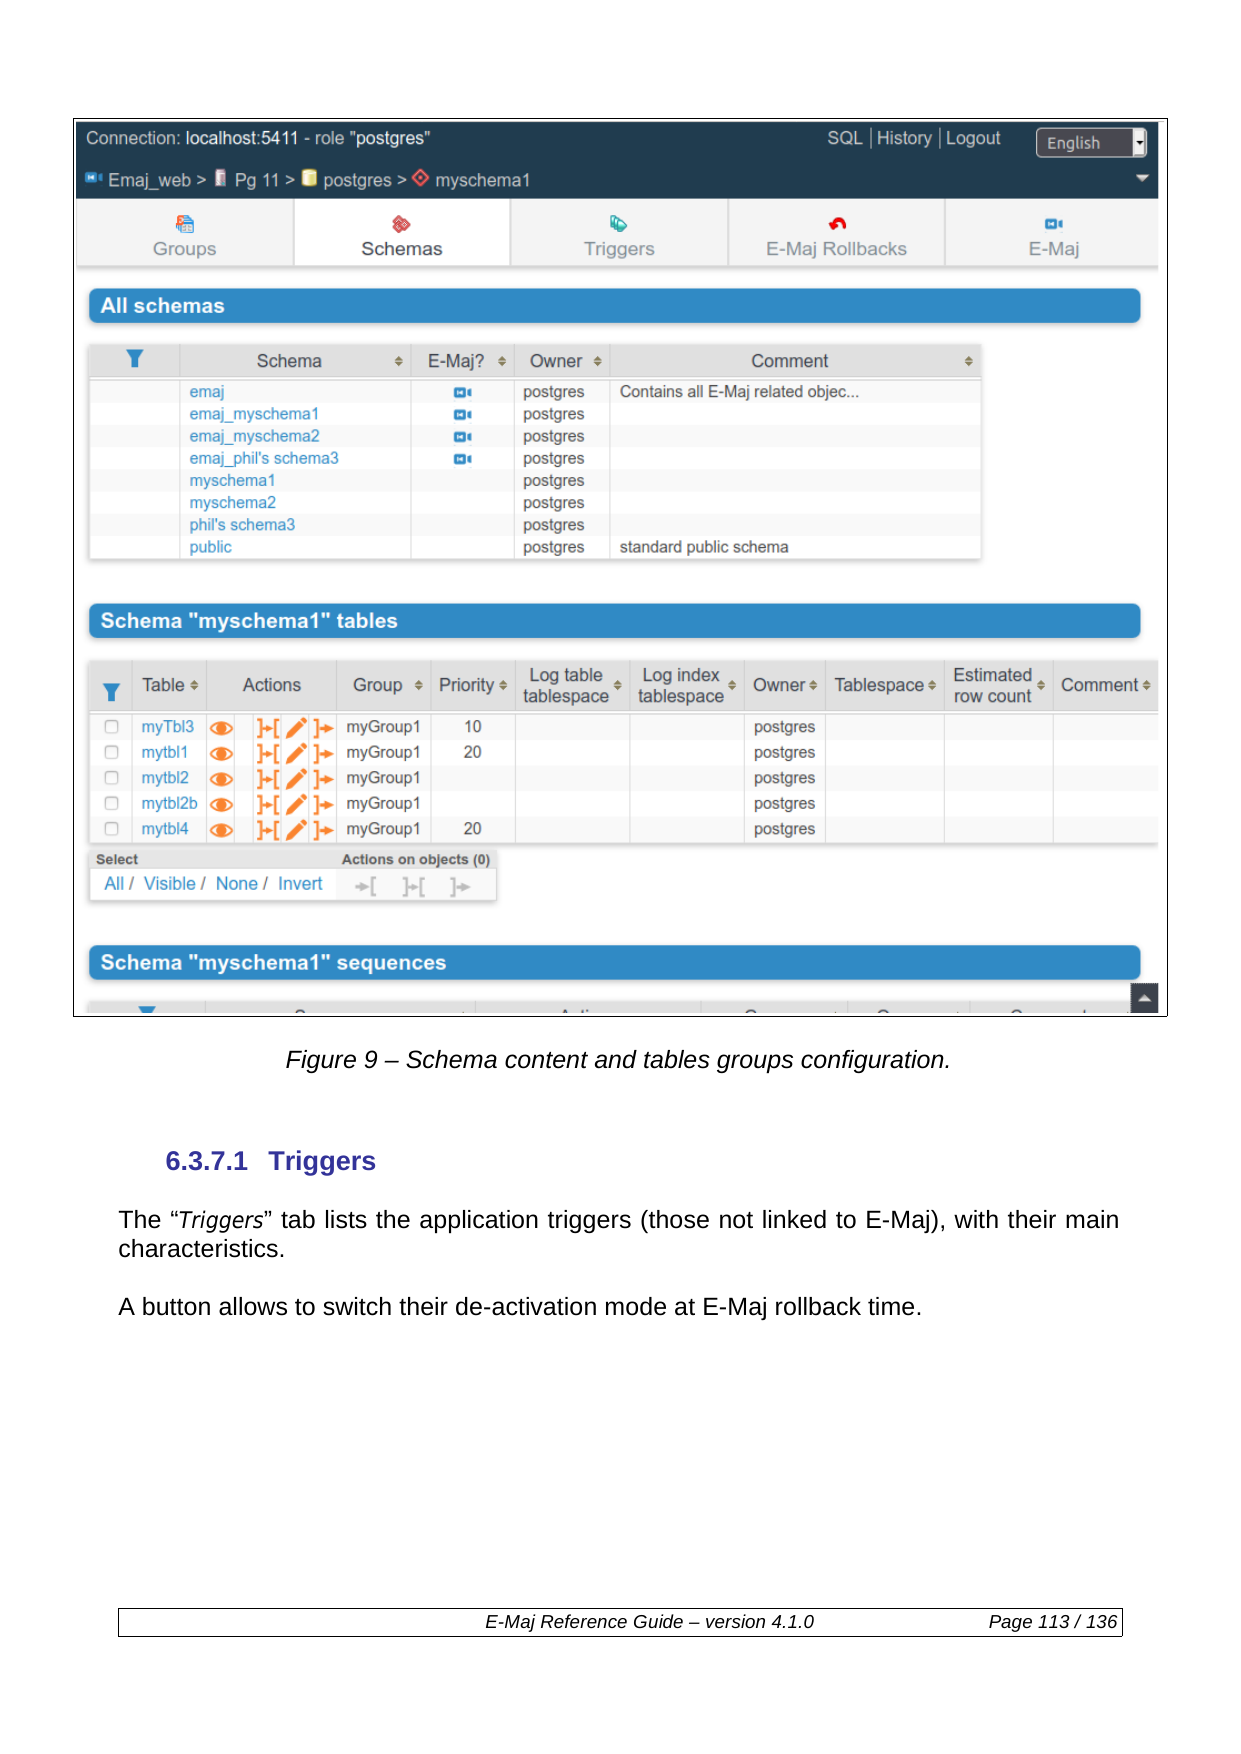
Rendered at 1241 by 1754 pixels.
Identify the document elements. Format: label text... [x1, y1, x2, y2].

picture [76, 121, 1165, 1013]
text A button allows to switch their de-activation mode at E-Maj rollback time. [118, 1292, 1122, 1321]
text The “Triggers” tab lists the application triggers (those not linked to E-Maj), with their main characteristics. [118, 1205, 1122, 1263]
text Figure 9 – Schema content and tables groups configuration. [118, 1045, 1122, 1074]
subtitle Triggers [165, 1144, 1122, 1176]
